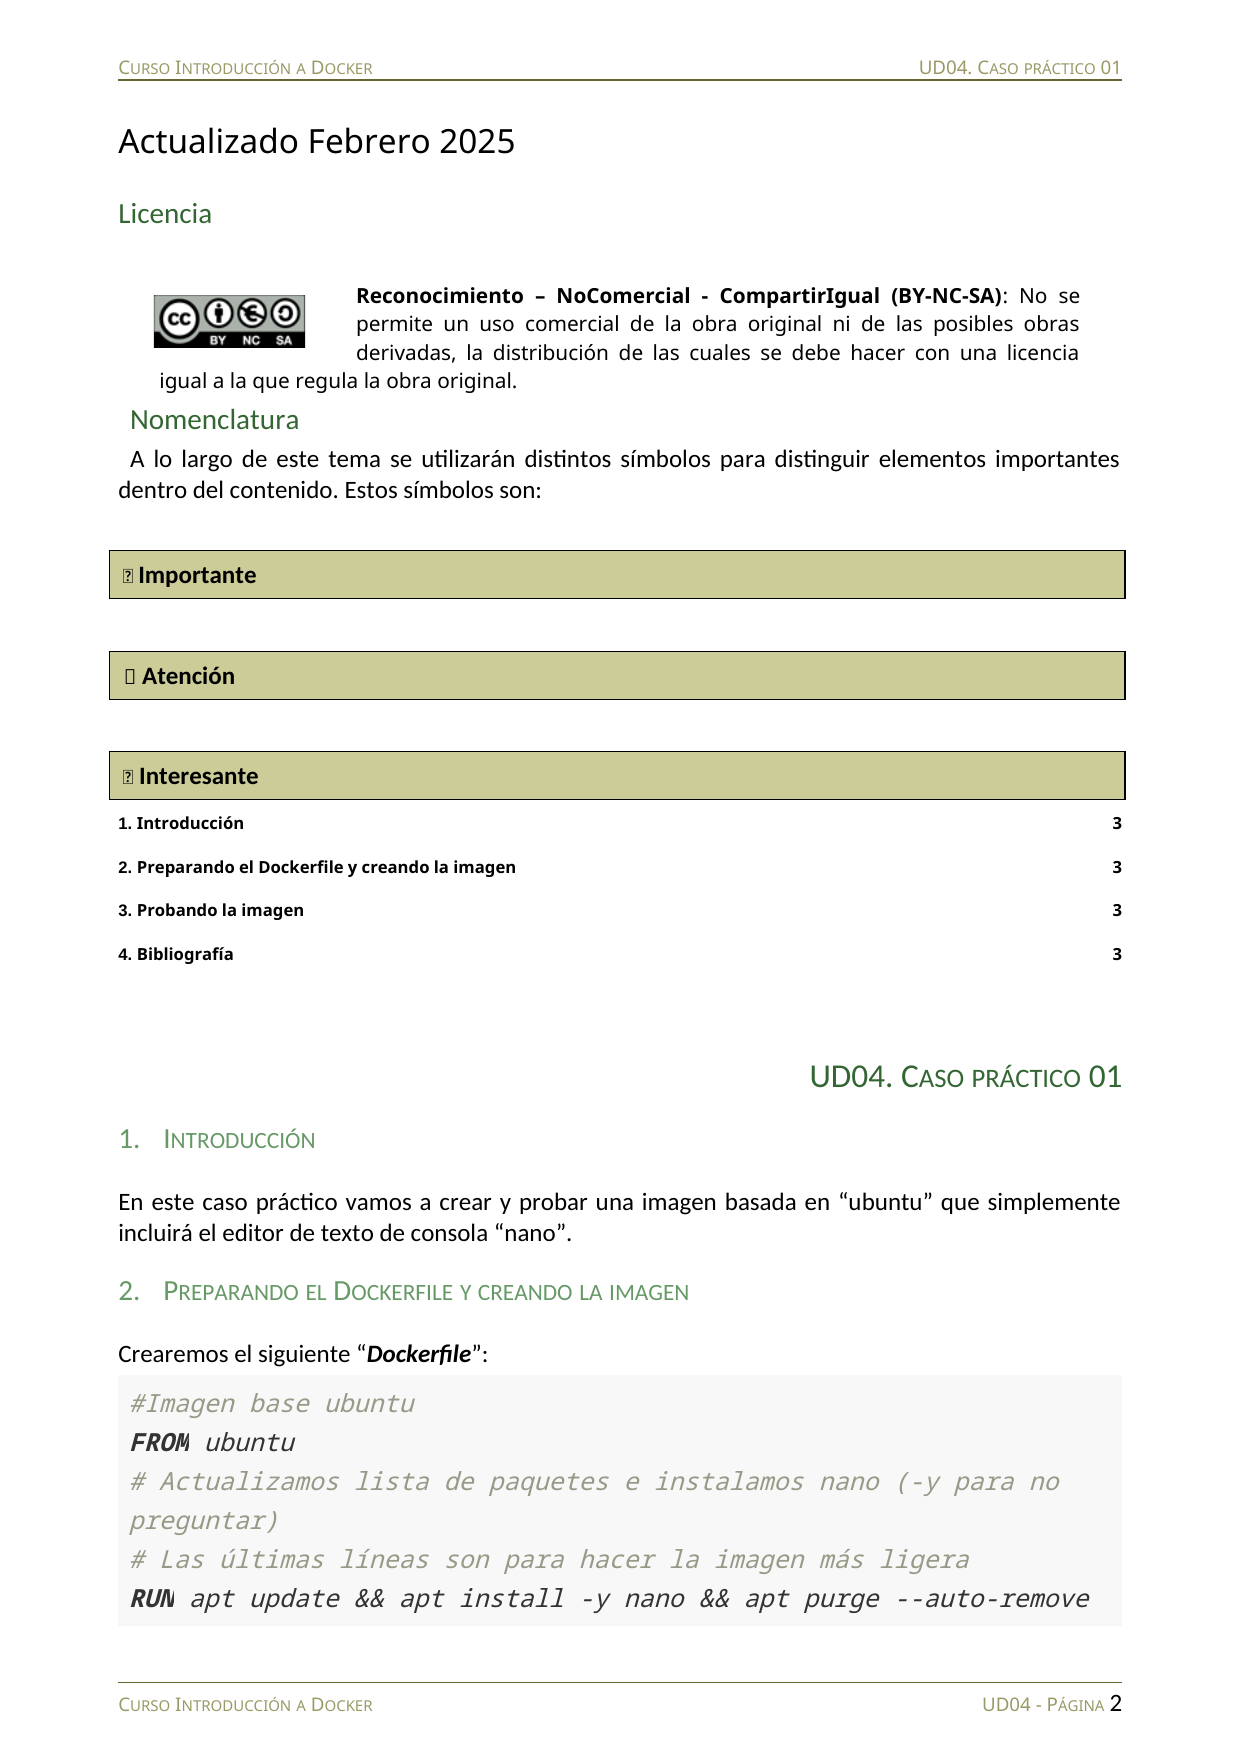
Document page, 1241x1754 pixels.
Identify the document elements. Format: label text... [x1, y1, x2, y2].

text UD04. Caso práctico 01 [118, 1055, 1122, 1096]
text 📖 Importante [110, 551, 1124, 598]
text 2. Preparando el Dockerfile y creando la imagen 3 [118, 856, 1122, 878]
text 1. Introducción 3 [118, 812, 1122, 835]
subtitle Preparando el Dockerfile y creando la imagen [118, 1272, 1122, 1308]
text Crearemos el siguiente “Dockerfile”: [118, 1338, 1122, 1368]
text 4. Bibliografía 3 [118, 943, 1122, 965]
picture [153, 295, 306, 348]
table_header #Imagen base ubuntu FROM ubuntu # Actualizamos lista de paquetes e instalamos nano (-y para no preguntar) # Las últimas líneas son para hacer la imagen más ligera RUN apt update && apt install -y nano && apt purge --auto-remove [118, 1375, 1122, 1626]
text 3. Probando la imagen 3 [118, 899, 1122, 922]
text Actualizado Febrero 2025 [118, 118, 1122, 163]
text A lo largo de este tema se utilizarán distintos símbolos para distinguir elementos importantes dentro del contenido. Estos símbolos son: [118, 443, 1122, 504]
text En este caso práctico vamos a crear y probar una imagen basada en “ubuntu” que simplemente incluirá el editor de texto de consola “nano”. [118, 1186, 1122, 1247]
text ❕ Atención [110, 652, 1124, 699]
text Licencia [118, 196, 1122, 231]
text Nomenclatura [118, 401, 1122, 437]
text 💬 Interesante [110, 752, 1124, 799]
text Reconocimiento – NoComercial - CompartirIgual (BY-NC-SA): No se permite un uso comercial de la obra original ni de las posibles obras derivadas, la distribución de las cuales se debe hacer con una licencia igual a la que regula la obra original. [159, 281, 1080, 395]
subtitle Introducción [118, 1121, 1122, 1156]
